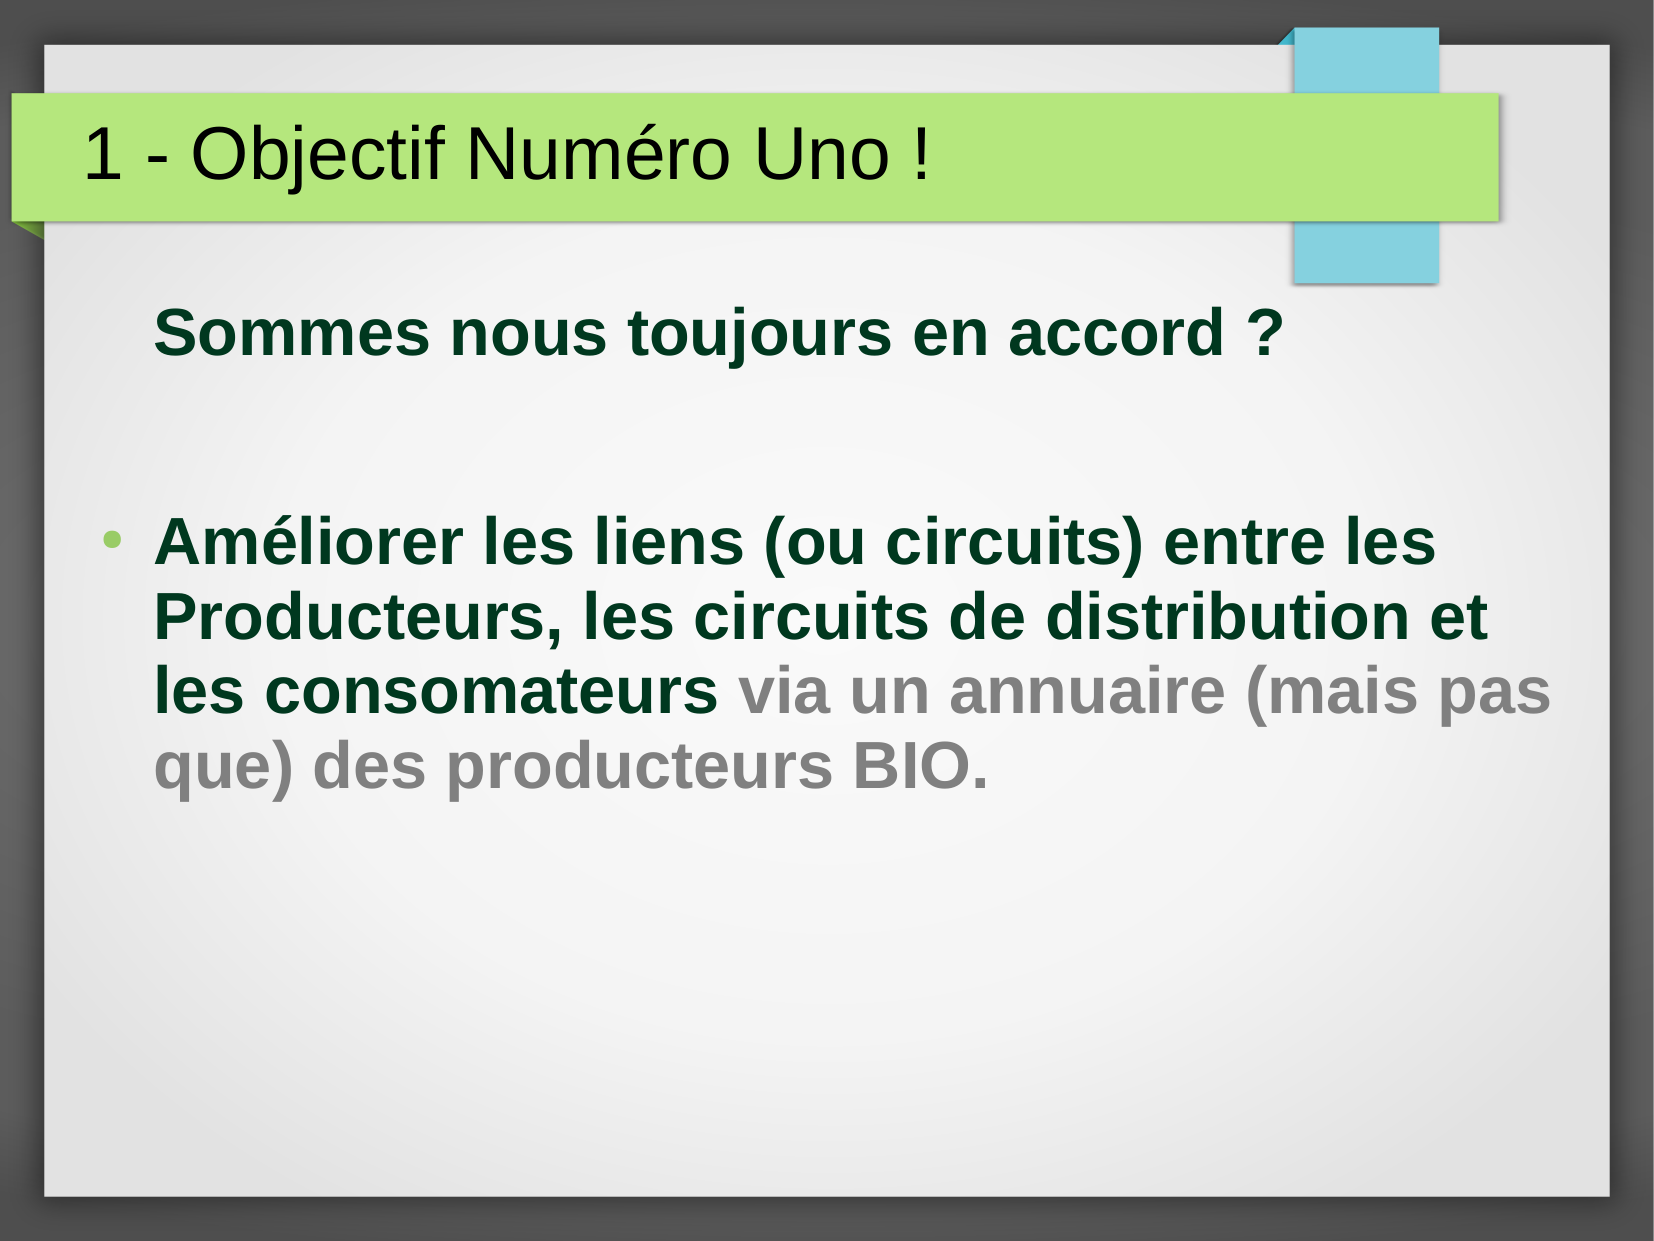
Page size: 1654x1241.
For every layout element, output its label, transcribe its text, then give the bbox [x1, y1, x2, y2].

list Sommes nous toujours en accord ? Améliorer les liens (ou circuits) entre les Producteurs, les circuits de distribution et les consomateurs via un annuaire (mais pas que) des producteurs BIO. [82, 295, 1571, 1015]
title 1 - Objectif Numéro Uno ! [82, 94, 1264, 213]
picture [0, 0, 1654, 1241]
